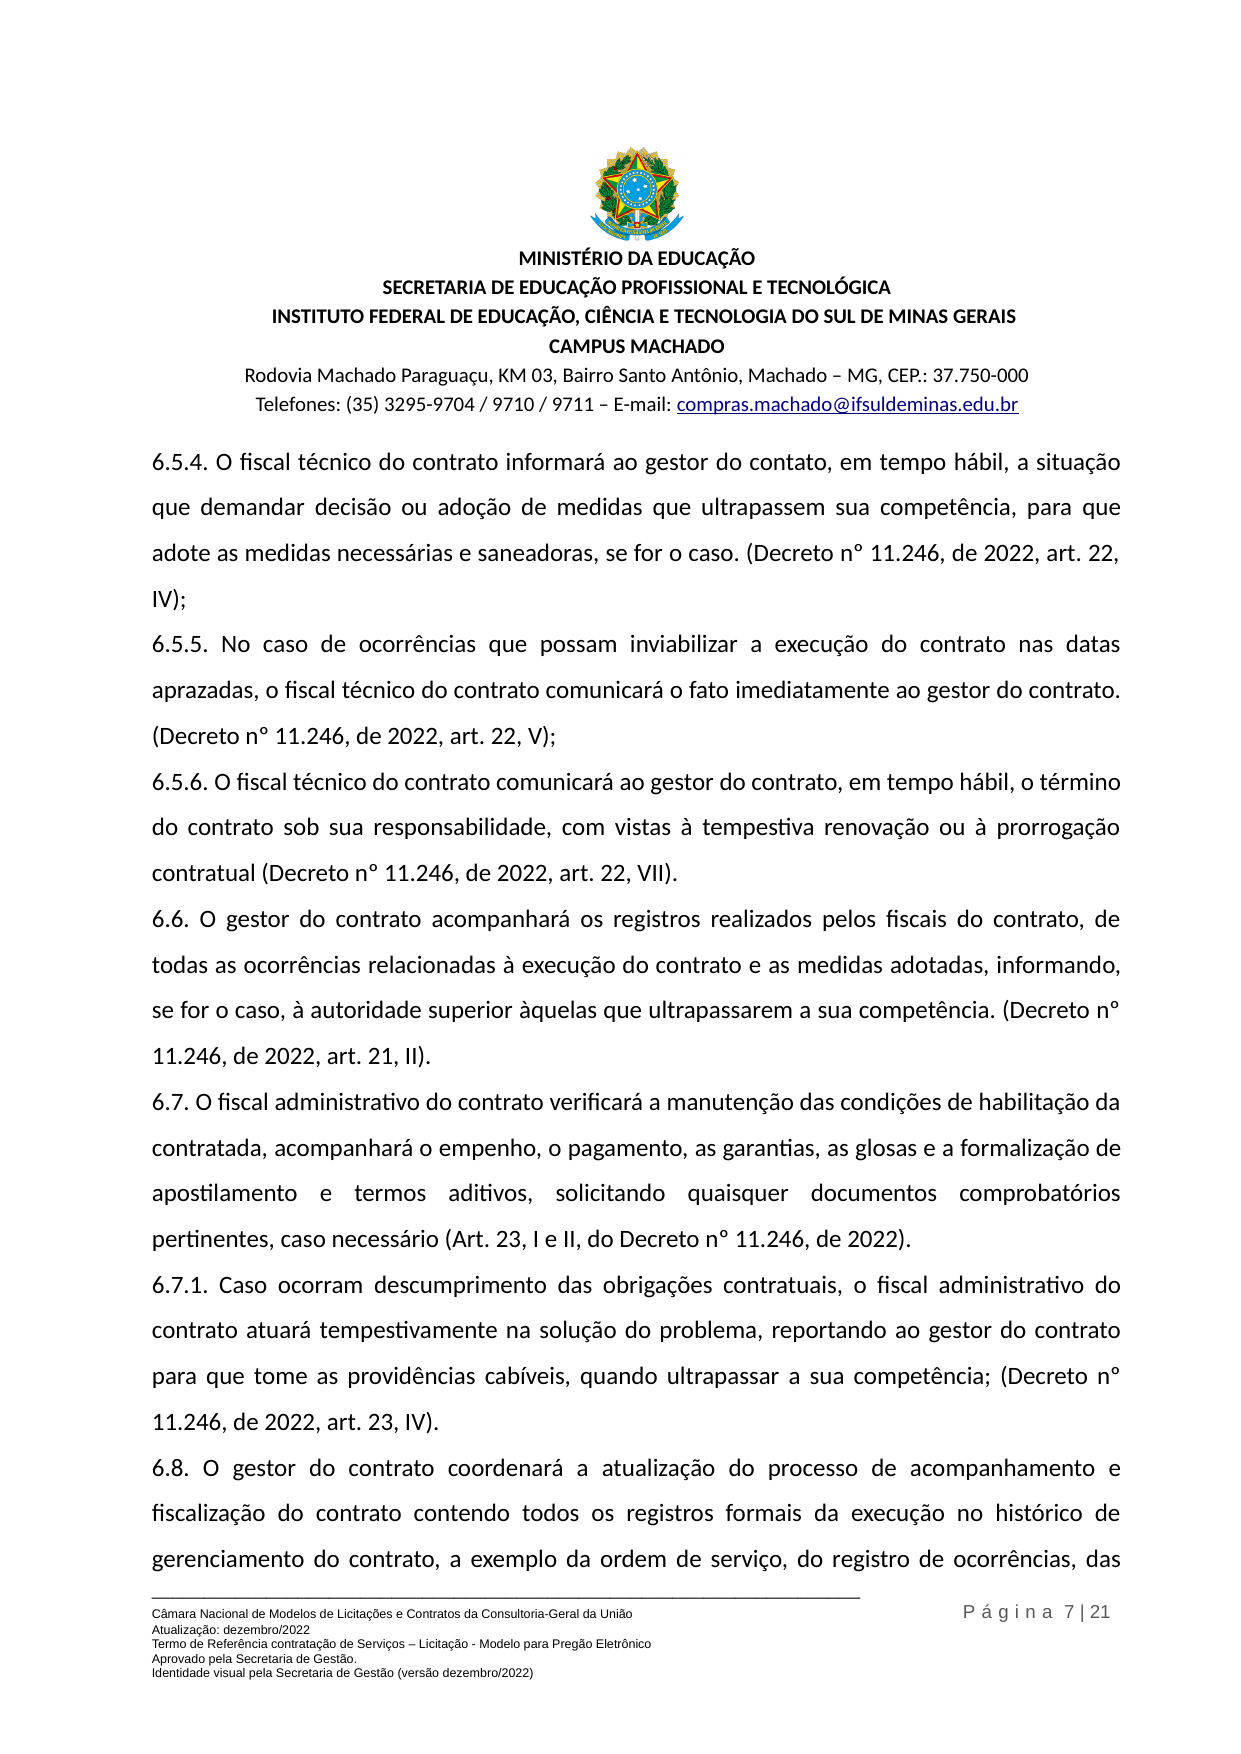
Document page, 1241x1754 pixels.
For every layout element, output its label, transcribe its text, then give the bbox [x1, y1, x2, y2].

text 6.7. O fiscal administrativo do contrato verificará a manutenção das condições de habilitação da contratada, acompanhará o empenho, o pagamento, as garantias, as glosas e a formalização de apostilamento e termos aditivos, solicitando quaisquer documentos comprobatórios pertinentes, caso necessário (Art. 23, I e II, do Decreto nº 11.246, de 2022). [152, 1086, 1122, 1254]
text 6.5.5. No caso de ocorrências que possam inviabilizar a execução do contrato nas datas aprazadas, o fiscal técnico do contrato comunicará o fato imediatamente ao gestor do contrato. (Decreto nº 11.246, de 2022, art. 22, V); [152, 629, 1122, 751]
text 6.7.1. Caso ocorram descumprimento das obrigações contratuais, o fiscal administrativo do contrato atuará tempestivamente na solução do problema, reportando ao gestor do contrato para que tome as providências cabíveis, quando ultrapassar a sua competência; (Decreto nº 11.246, de 2022, art. 23, IV). [152, 1269, 1122, 1437]
text 6.5.6. O fiscal técnico do contrato comunicará ao gestor do contrato, em tempo hábil, o término do contrato sob sua responsabilidade, com vistas à tempestiva renovação ou à prorrogação contratual (Decreto nº 11.246, de 2022, art. 22, VII). [152, 766, 1122, 888]
picture [630, 236, 645, 241]
text 6.8. O gestor do contrato coordenará a atualização do processo de acompanhamento e fiscalização do contrato contendo todos os registros formais da execução no histórico de gerenciamento do contrato, a exemplo da ordem de serviço, do registro de ocorrências, das [152, 1452, 1122, 1574]
text 6.5.4. O fiscal técnico do contrato informará ao gestor do contato, em tempo hábil, a situação que demandar decisão ou adoção de medidas que ultrapassem sua competência, para que adote as medidas necessárias e saneadoras, se for o caso. (Decreto nº 11.246, de 2022, art. 22, IV); [152, 446, 1122, 613]
picture [590, 147, 684, 241]
text 6.6. O gestor do contrato acompanhará os registros realizados pelos fiscais do contrato, de todas as ocorrências relacionadas à execução do contrato e as medidas adotadas, informando, se for o caso, à autoridade superior àquelas que ultrapassarem a sua competência. (Decreto nº 11.246, de 2022, art. 21, II). [152, 903, 1122, 1071]
picture [652, 219, 684, 241]
picture [656, 223, 665, 228]
